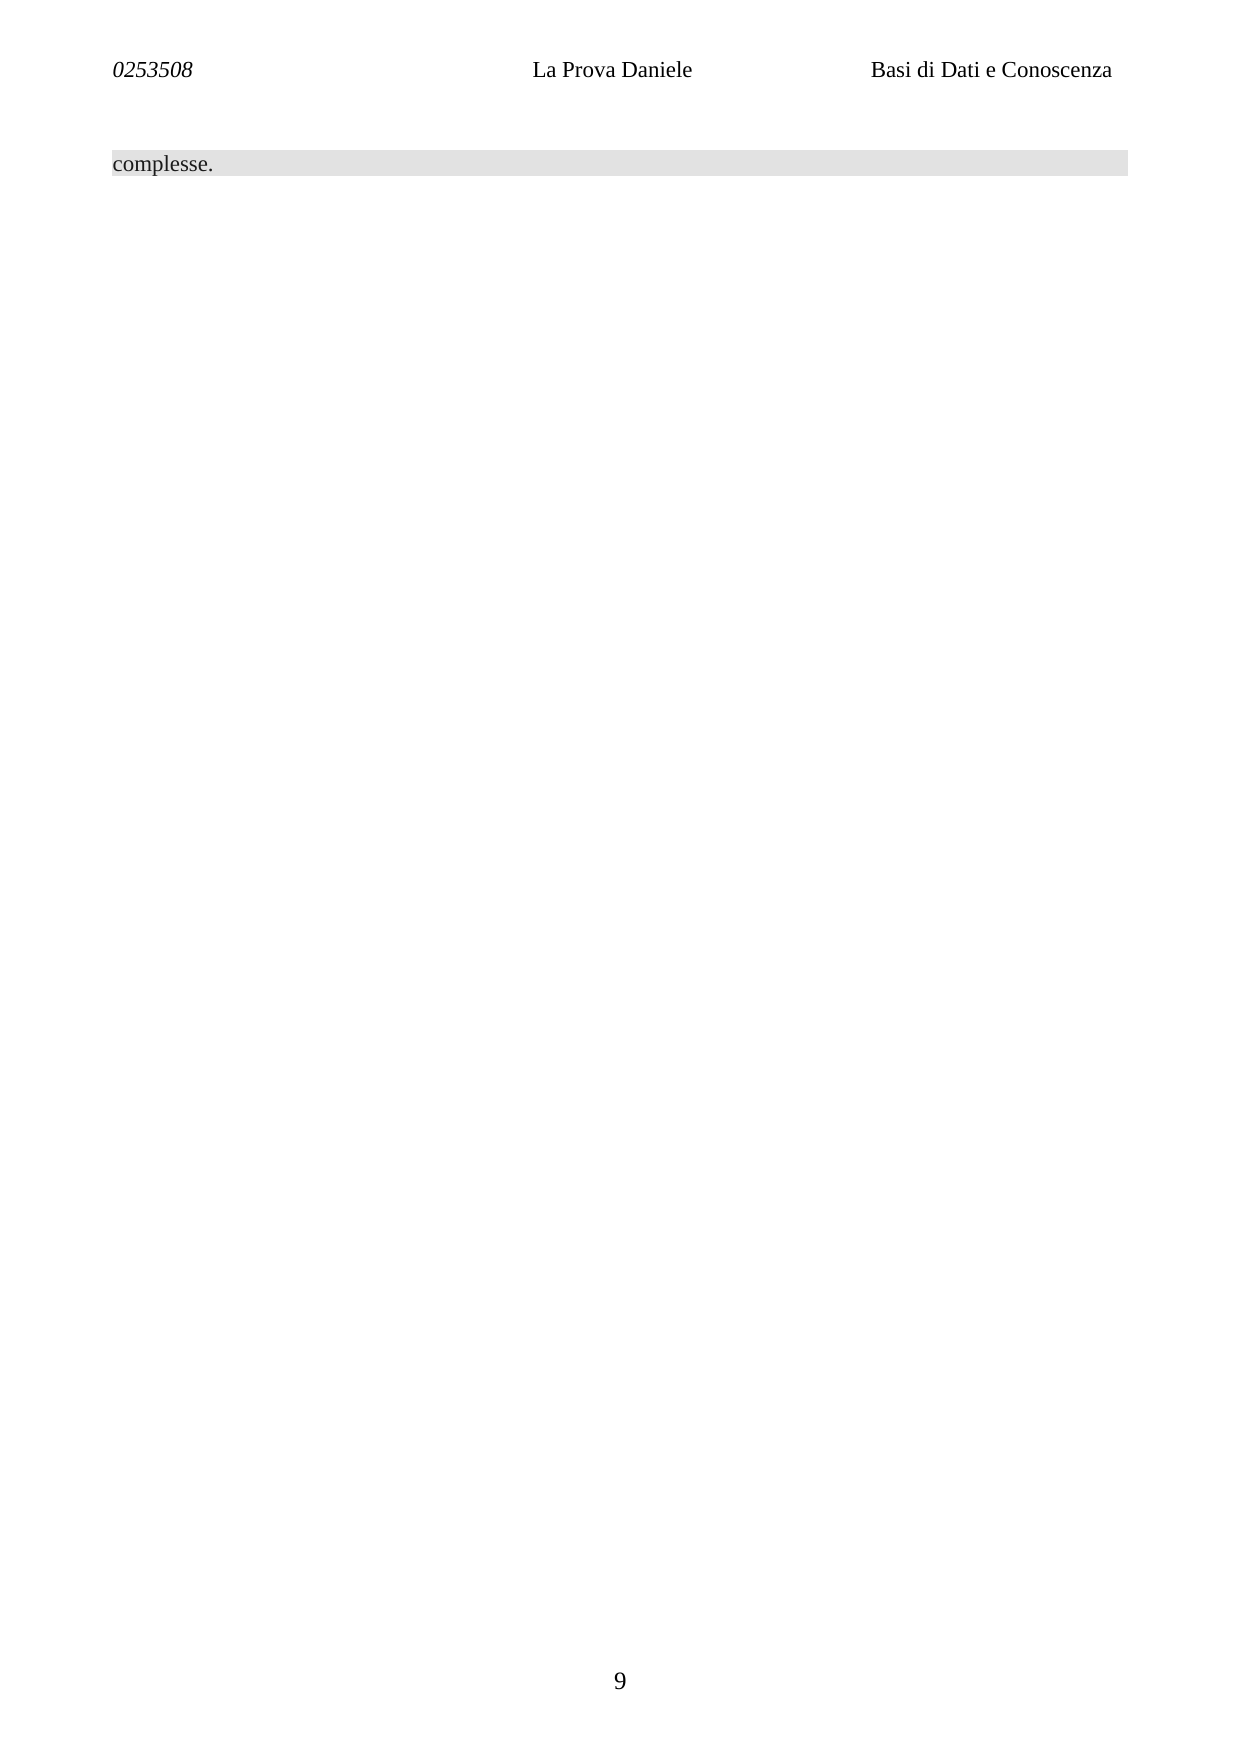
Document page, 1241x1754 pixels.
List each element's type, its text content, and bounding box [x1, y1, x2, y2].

text complesse. [112, 150, 1128, 176]
